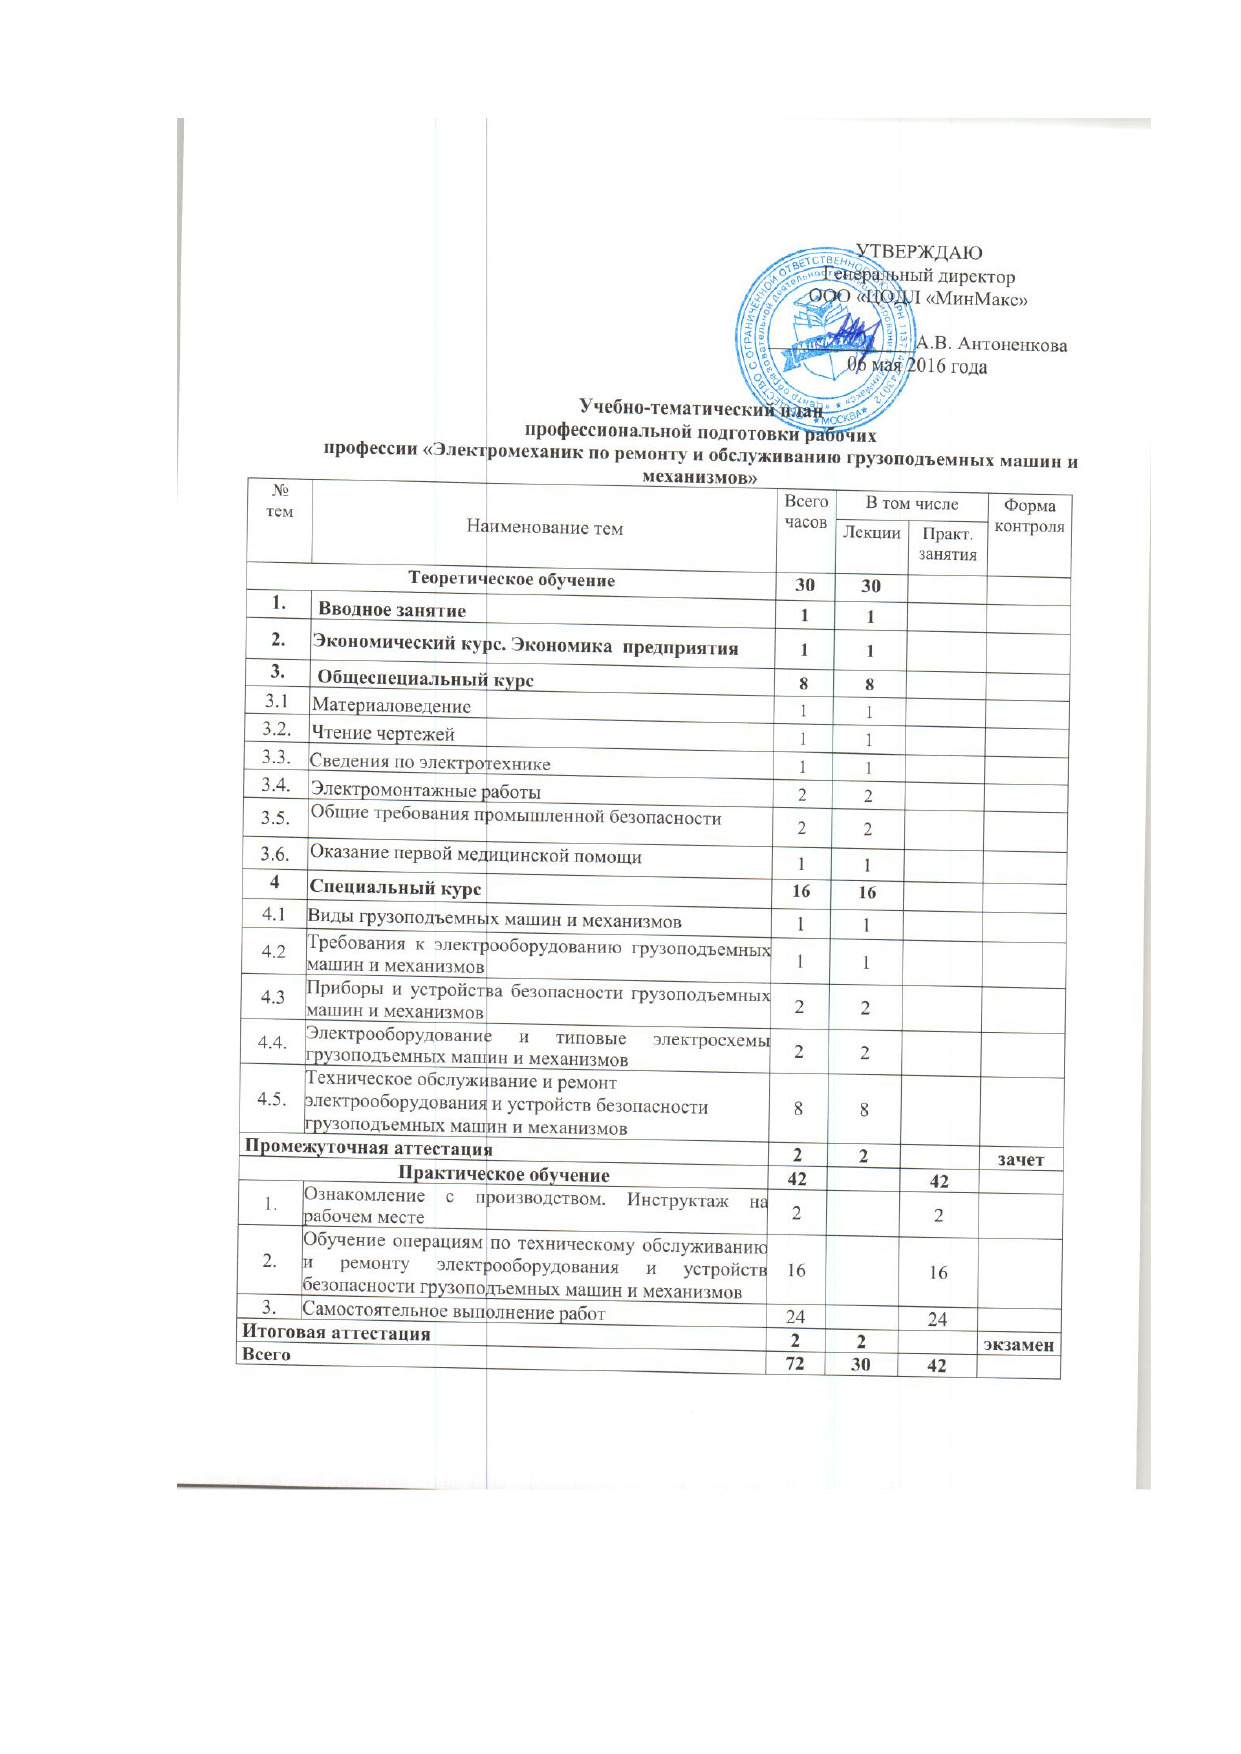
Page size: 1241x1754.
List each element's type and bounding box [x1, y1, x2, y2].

picture [177, 118, 1151, 1495]
